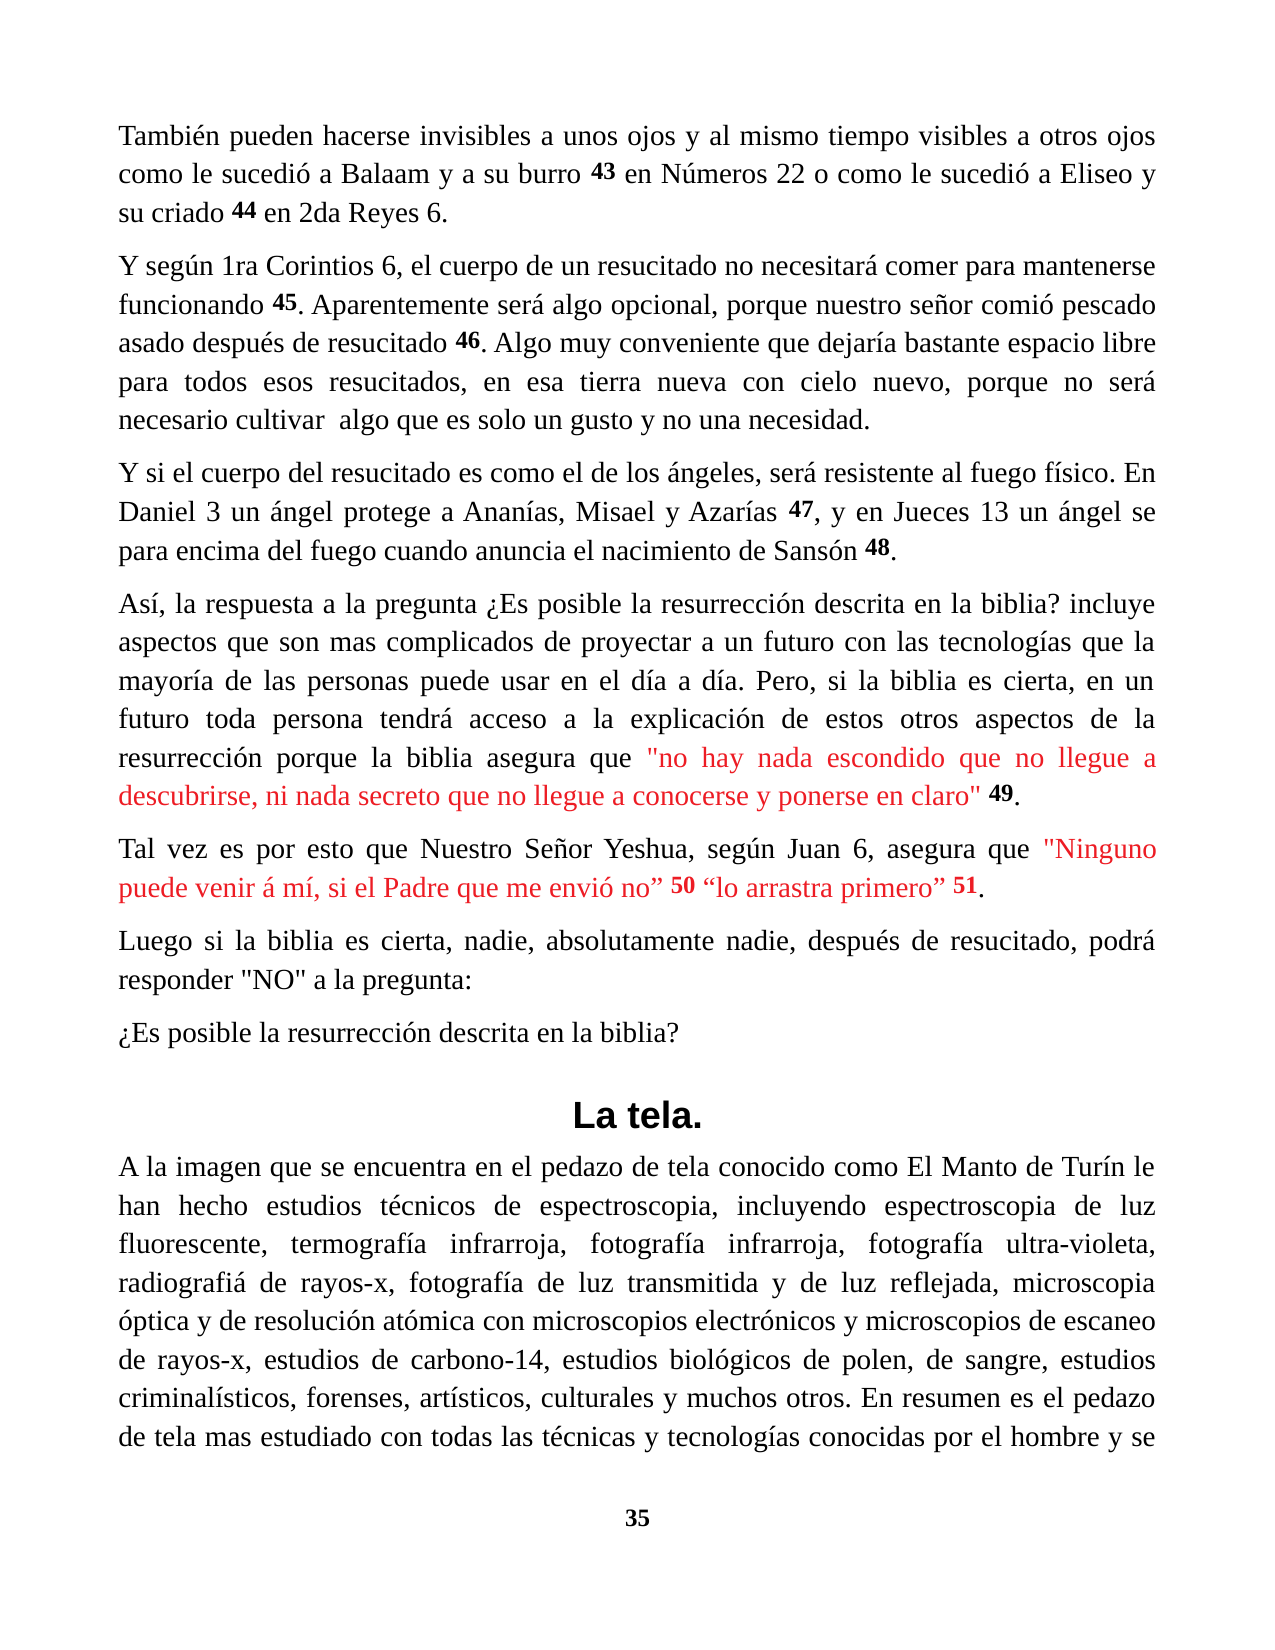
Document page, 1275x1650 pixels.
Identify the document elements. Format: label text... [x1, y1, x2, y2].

text Tal vez es por esto que Nuestro Señor Yeshua, según Juan 6, asegura que "Ninguno puede venir á mí, si el Padre que me envió no” “lo arrastra primero” . [118, 832, 1157, 904]
text ¿Es posible la resurrección descrita en la biblia? [118, 1015, 1157, 1048]
text A la imagen que se encuentra en el pedazo de tela conocido como El Manto de Turín le han hecho estudios técnicos de espectroscopia, incluyendo espectroscopia de luz fluorescente, termografía infrarroja, fotografía infrarroja, fotografía ultra-violeta, radiografiá de rayos-x, fotografía de luz transmitida y de luz reflejada, microscopia óptica y de resolución atómica con microscopios electrónicos y microscopios de escaneo de rayos-x, estudios de carbono-14, estudios biológicos de polen, de sangre, estudios criminalísticos, forenses, artísticos, culturales y muchos otros. En resumen es el pedazo de tela mas estudiado con todas las técnicas y tecnologías conocidas por el hombre y se [118, 1149, 1157, 1453]
subtitle La tela. [118, 1093, 1157, 1137]
text Así, la respuesta a la pregunta ¿Es posible la resurrección descrita en la biblia? incluye aspectos que son mas complicados de proyectar a un futuro con las tecnologías que la mayoría de las personas puede usar en el día a día. Pero, si la biblia es cierta, en un futuro toda persona tendrá acceso a la explicación de estos otros aspectos de la resurrección porque la biblia asegura que "no hay nada escondido que no llegue a descubrirse, ni nada secreto que no llegue a conocerse y ponerse en claro" . [118, 586, 1157, 812]
text Luego si la biblia es cierta, nadie, absolutamente nadie, después de resucitado, podrá responder "NO" a la pregunta: [118, 923, 1157, 995]
text También pueden hacerse invisibles a unos ojos y al mismo tiempo visibles a otros ojos como le sucedió a Balaam y a su burro en Números 22 o como le sucedió a Eliseo y su criado en 2da Reyes 6. [118, 118, 1157, 229]
text Y según 1ra Corintios 6, el cuerpo de un resucitado no necesitará comer para mantenerse funcionando . Aparentemente será algo opcional, porque nuestro señor comió pescado asado después de resucitado . Algo muy conveniente que dejaría bastante espacio libre para todos esos resucitados, en esa tierra nueva con cielo nuevo, porque no será necesario cultivar algo que es solo un gusto y no una necesidad. [118, 248, 1157, 436]
text Y si el cuerpo del resucitado es como el de los ángeles, será resistente al fuego físico. En Daniel 3 un ángel protege a Ananías, Misael y Azarías , y en Jueces 13 un ángel se para encima del fuego cuando anuncia el nacimiento de Sansón . [118, 456, 1157, 566]
